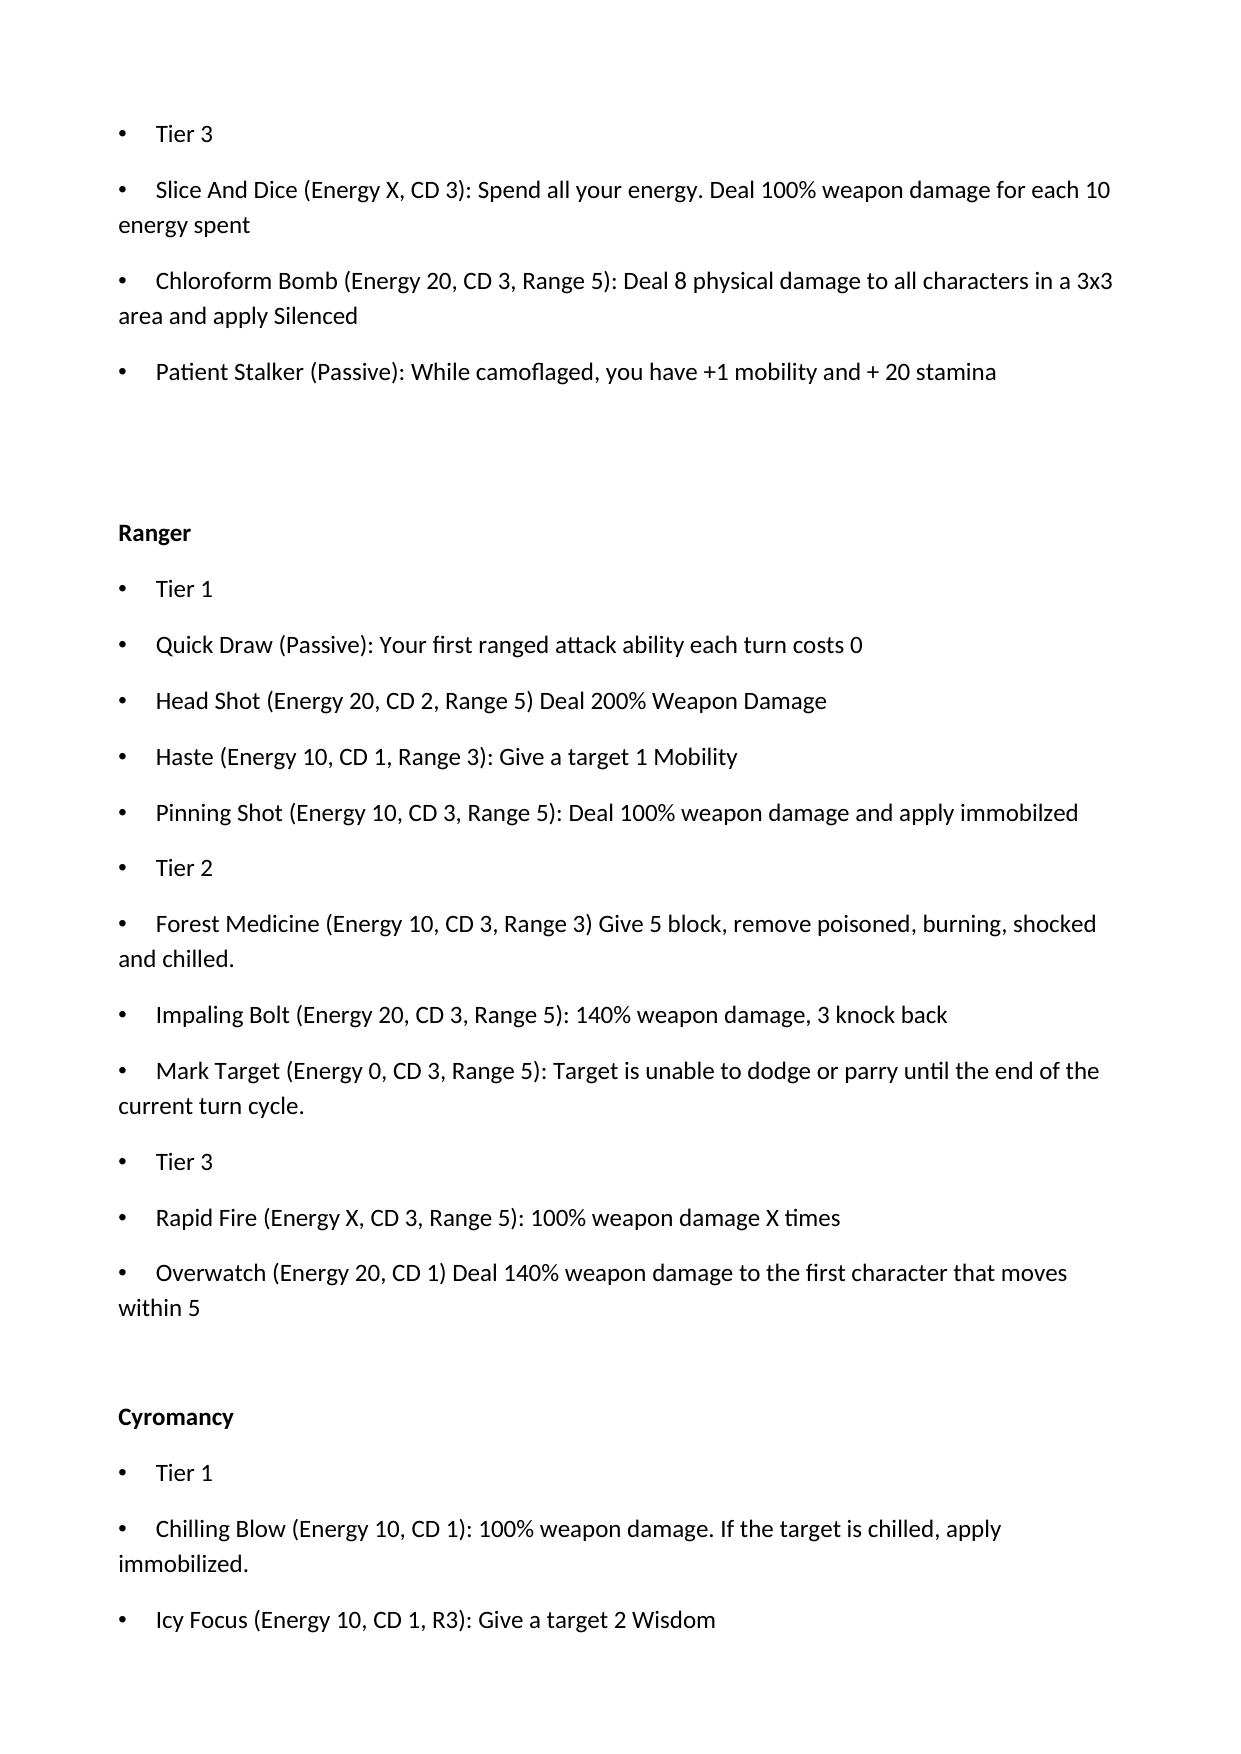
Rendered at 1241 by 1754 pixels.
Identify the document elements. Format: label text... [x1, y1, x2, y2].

list Mark Target (Energy 0, CD 3, Range 5): Target is unable to dodge or parry until the end of the current turn cycle. [81, 1055, 1122, 1121]
text Cyromancy [118, 1401, 1122, 1432]
list Impaling Bolt (Energy 20, CD 3, Range 5): 140% weapon damage, 3 knock back [81, 999, 1122, 1030]
list Slice And Dice (Energy X, CD 3): Spend all your energy. Deal 100% weapon damage for each 10 energy spent [81, 174, 1122, 239]
list Chilling Blow (Energy 10, CD 1): 100% weapon damage. If the target is chilled, apply immobilized. [81, 1513, 1122, 1578]
list Quick Draw (Passive): Your first ranged attack ability each turn costs 0 [81, 629, 1122, 660]
list Haste (Energy 10, CD 1, Range 3): Give a target 1 Mobility [81, 741, 1122, 771]
list Tier 1 [81, 573, 1122, 604]
list Tier 3 [81, 118, 1122, 149]
list Patient Stalker (Passive): While camoflaged, you have +1 mobility and + 20 stamina [81, 356, 1122, 386]
list Rapid Fire (Energy X, CD 3, Range 5): 100% weapon damage X times [81, 1202, 1122, 1232]
list Overwatch (Energy 20, CD 1) Deal 140% weapon damage to the first character that moves within 5 [81, 1257, 1122, 1323]
list Icy Focus (Energy 10, CD 1, R3): Give a target 2 Wisdom [81, 1604, 1122, 1634]
list Head Shot (Energy 20, CD 2, Range 5) Deal 200% Weapon Damage [81, 685, 1122, 716]
list Chloroform Bomb (Energy 20, CD 3, Range 5): Deal 8 physical damage to all characters in a 3x3 area and apply Silenced [81, 265, 1122, 330]
list Forest Medicine (Energy 10, CD 3, Range 3) Give 5 block, remove poisoned, burning, shocked and chilled. [81, 908, 1122, 974]
text Ranger [118, 517, 1122, 548]
list Tier 2 [81, 852, 1122, 883]
list Tier 3 [81, 1146, 1122, 1176]
list Pinning Shot (Energy 10, CD 3, Range 5): Deal 100% weapon damage and apply immobilzed [81, 797, 1122, 827]
list Tier 1 [81, 1457, 1122, 1488]
